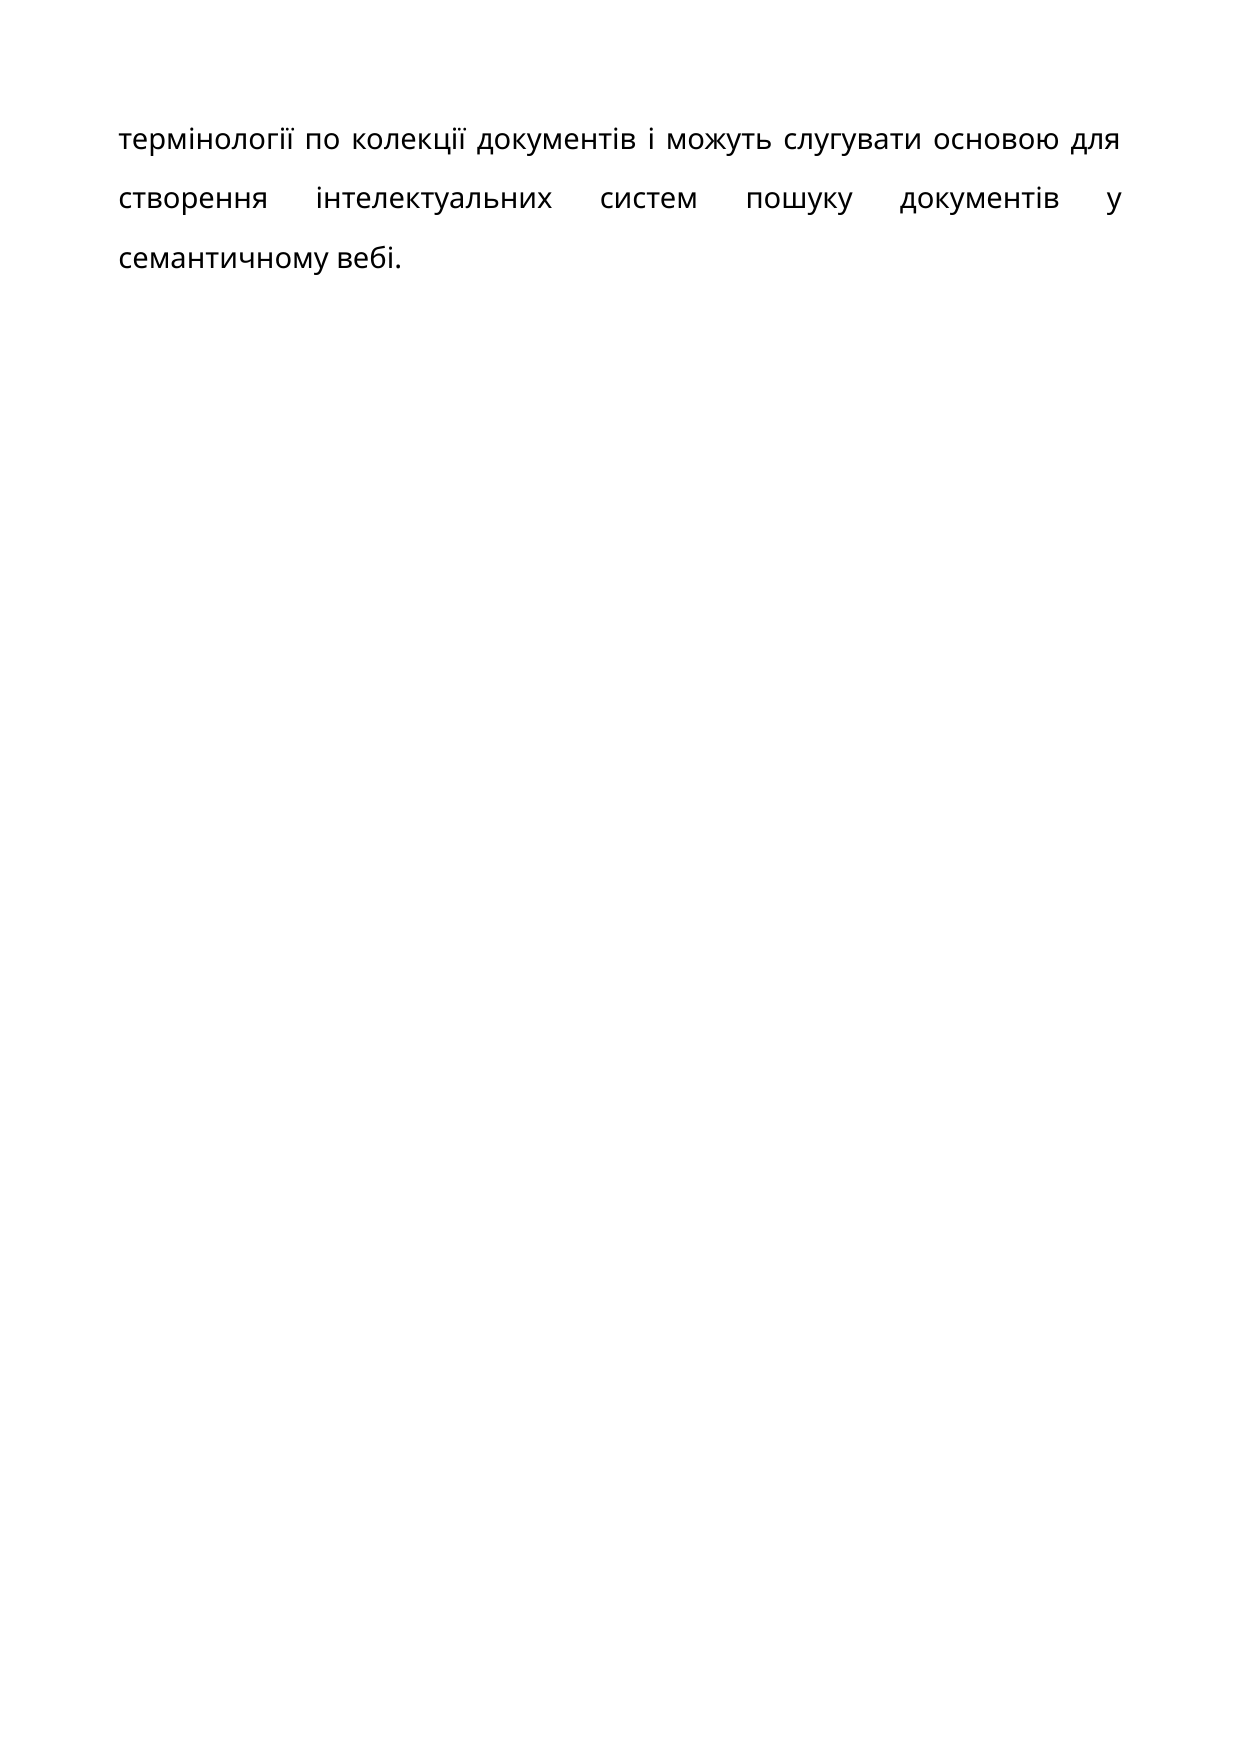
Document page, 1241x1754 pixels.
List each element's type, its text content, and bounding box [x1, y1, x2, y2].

text термінології по колекції документів і можуть слугувати основою для створення інтелектуальних систем пошуку документів у семантичному вебі. [118, 118, 1122, 277]
